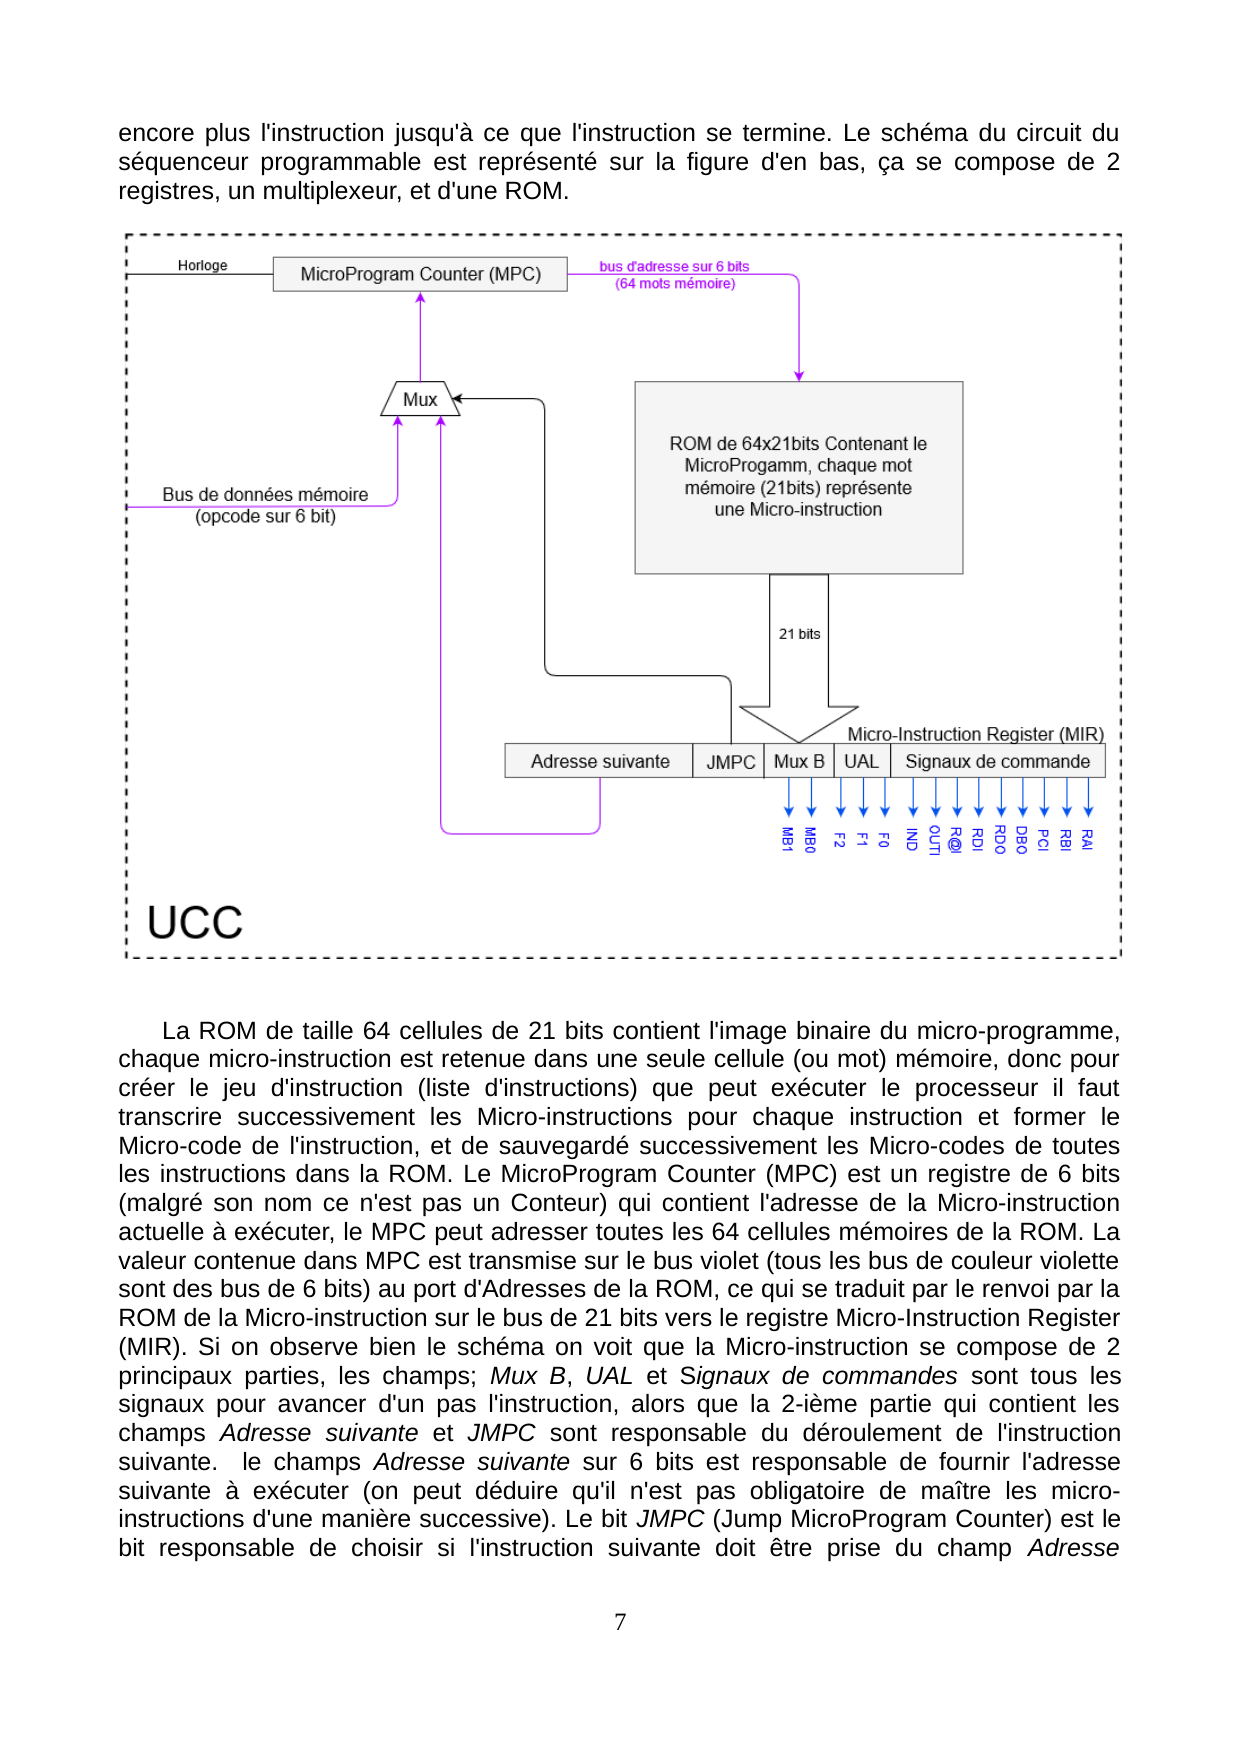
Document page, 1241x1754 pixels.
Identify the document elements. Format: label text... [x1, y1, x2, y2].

text encore plus l'instruction jusqu'à ce que l'instruction se termine. Le schéma du circuit du séquenceur programmable est représenté sur la figure d'en bas, ça se compose de 2 registres, un multiplexeur, et d'une ROM. [118, 118, 1122, 204]
text La ROM de taille 64 cellules de 21 bits contient l'image binaire du micro-programme, chaque micro-instruction est retenue dans une seule cellule (ou mot) mémoire, donc pour créer le jeu d'instruction (liste d'instructions) que peut exécuter le processeur il faut transcrire successivement les Micro-instructions pour chaque instruction et former le Micro-code de l'instruction, et de sauvegardé successivement les Micro-codes de toutes les instructions dans la ROM. Le MicroProgram Counter (MPC) est un registre de 6 bits (malgré son nom ce n'est pas un Conteur) qui contient l'adresse de la Micro-instruction actuelle à exécuter, le MPC peut adresser toutes les 64 cellules mémoires de la ROM. La valeur contenue dans MPC est transmise sur le bus violet (tous les bus de couleur violette sont des bus de 6 bits) au port d'Adresses de la ROM, ce qui se traduit par le renvoi par la ROM de la Micro-instruction sur le bus de 21 bits vers le registre Micro-Instruction Register (MIR). Si on observe bien le schéma on voit que la Micro-instruction se compose de 2 principaux parties, les champs; Mux B, UAL et Signaux de commandes sont tous les signaux pour avancer d'un pas l'instruction, alors que la 2-ième partie qui contient les champs Adresse suivante et JMPC sont responsable du déroulement de l'instruction suivante. le champs Adresse suivante sur 6 bits est responsable de fournir l'adresse suivante à exécuter (on peut déduire qu'il n'est pas obligatoire de maître les micro-instructions d'une manière successive). Le bit JMPC (Jump MicroProgram Counter) est le bit responsable de choisir si l'instruction suivante doit être prise du champ Adresse [118, 1016, 1122, 1562]
picture [118, 233, 1123, 959]
